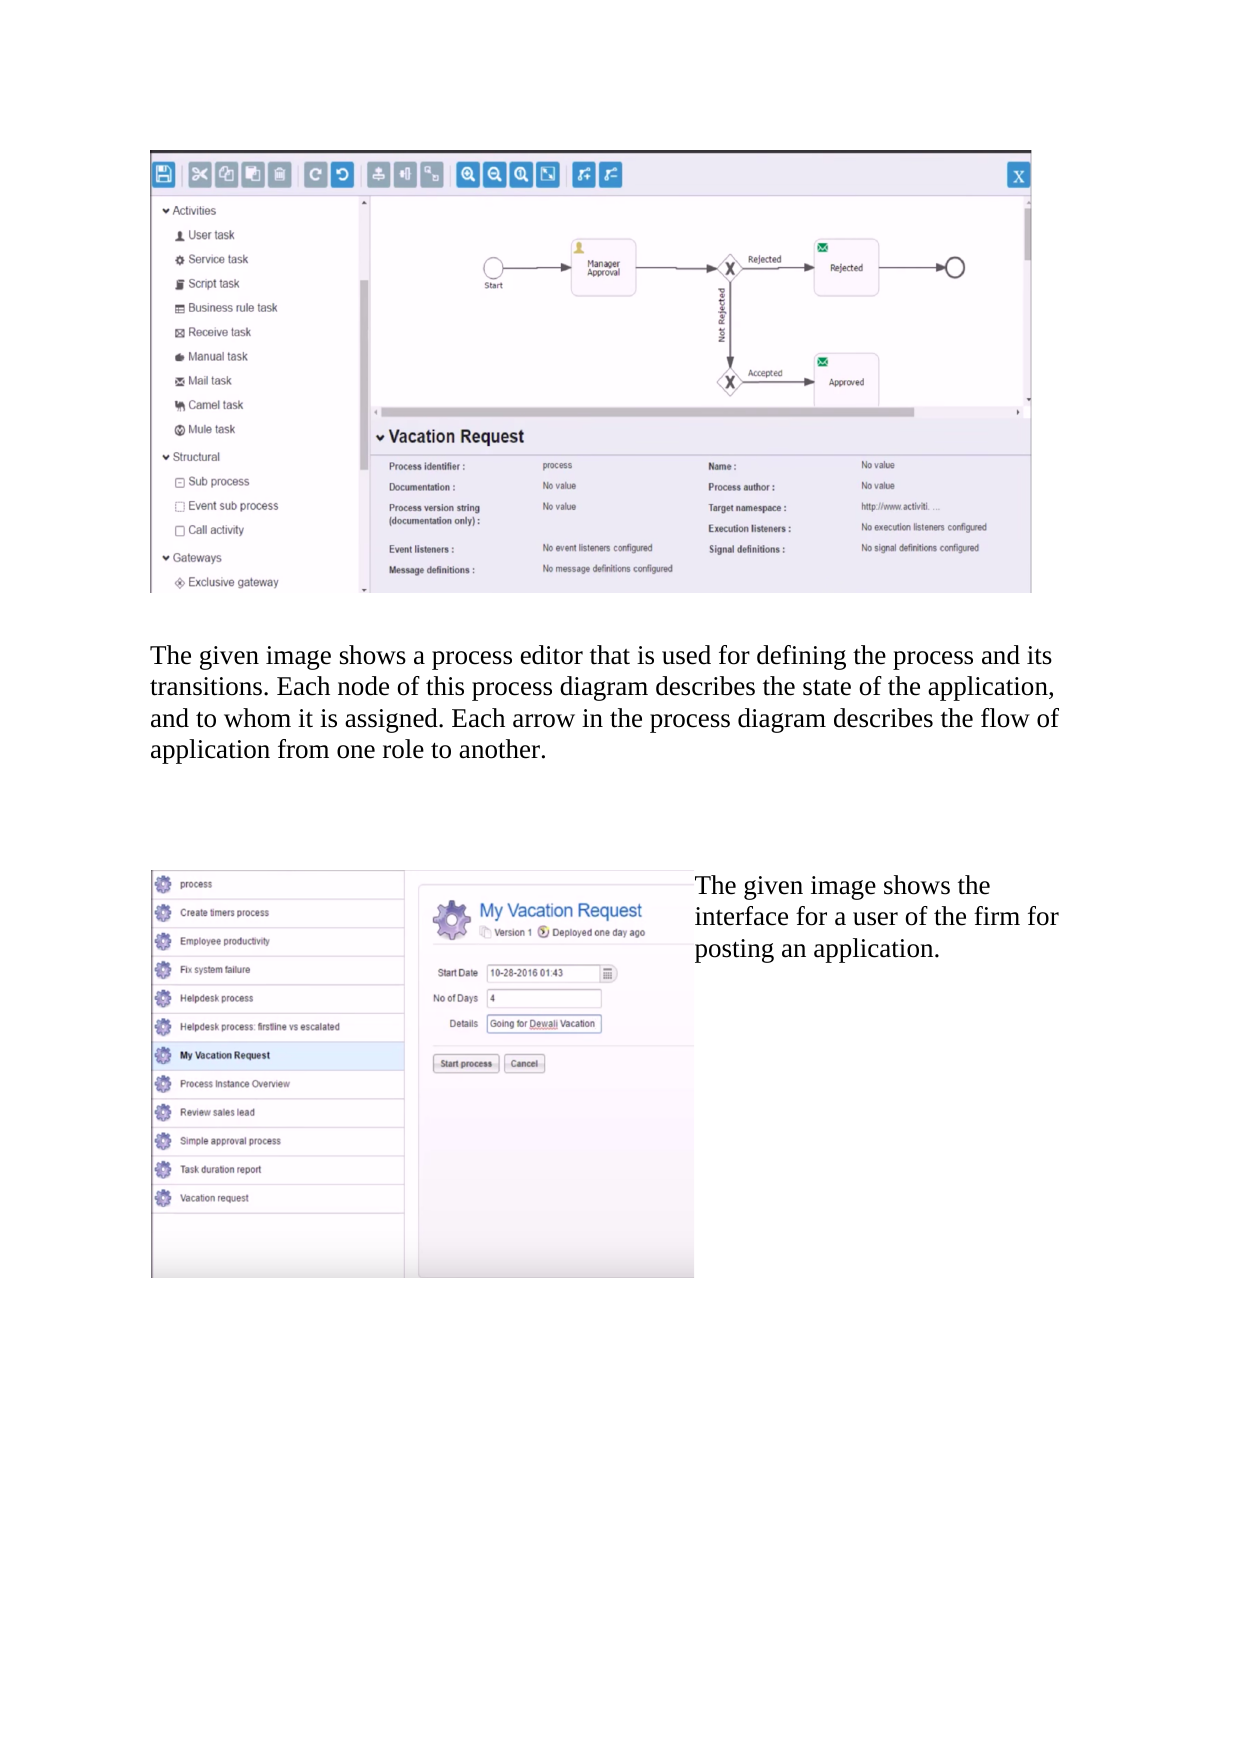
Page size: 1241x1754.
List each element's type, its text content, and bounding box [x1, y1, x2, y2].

text The given image shows the interface for a user of the firm for posting an application. [150, 869, 1090, 963]
text The given image shows a process editor that is used for defining the process and its transitions. Each node of this process diagram describes the state of the application, and to whom it is assigned. Each arrow in the process diagram describes the flow of application from one role to another. [150, 639, 1090, 764]
